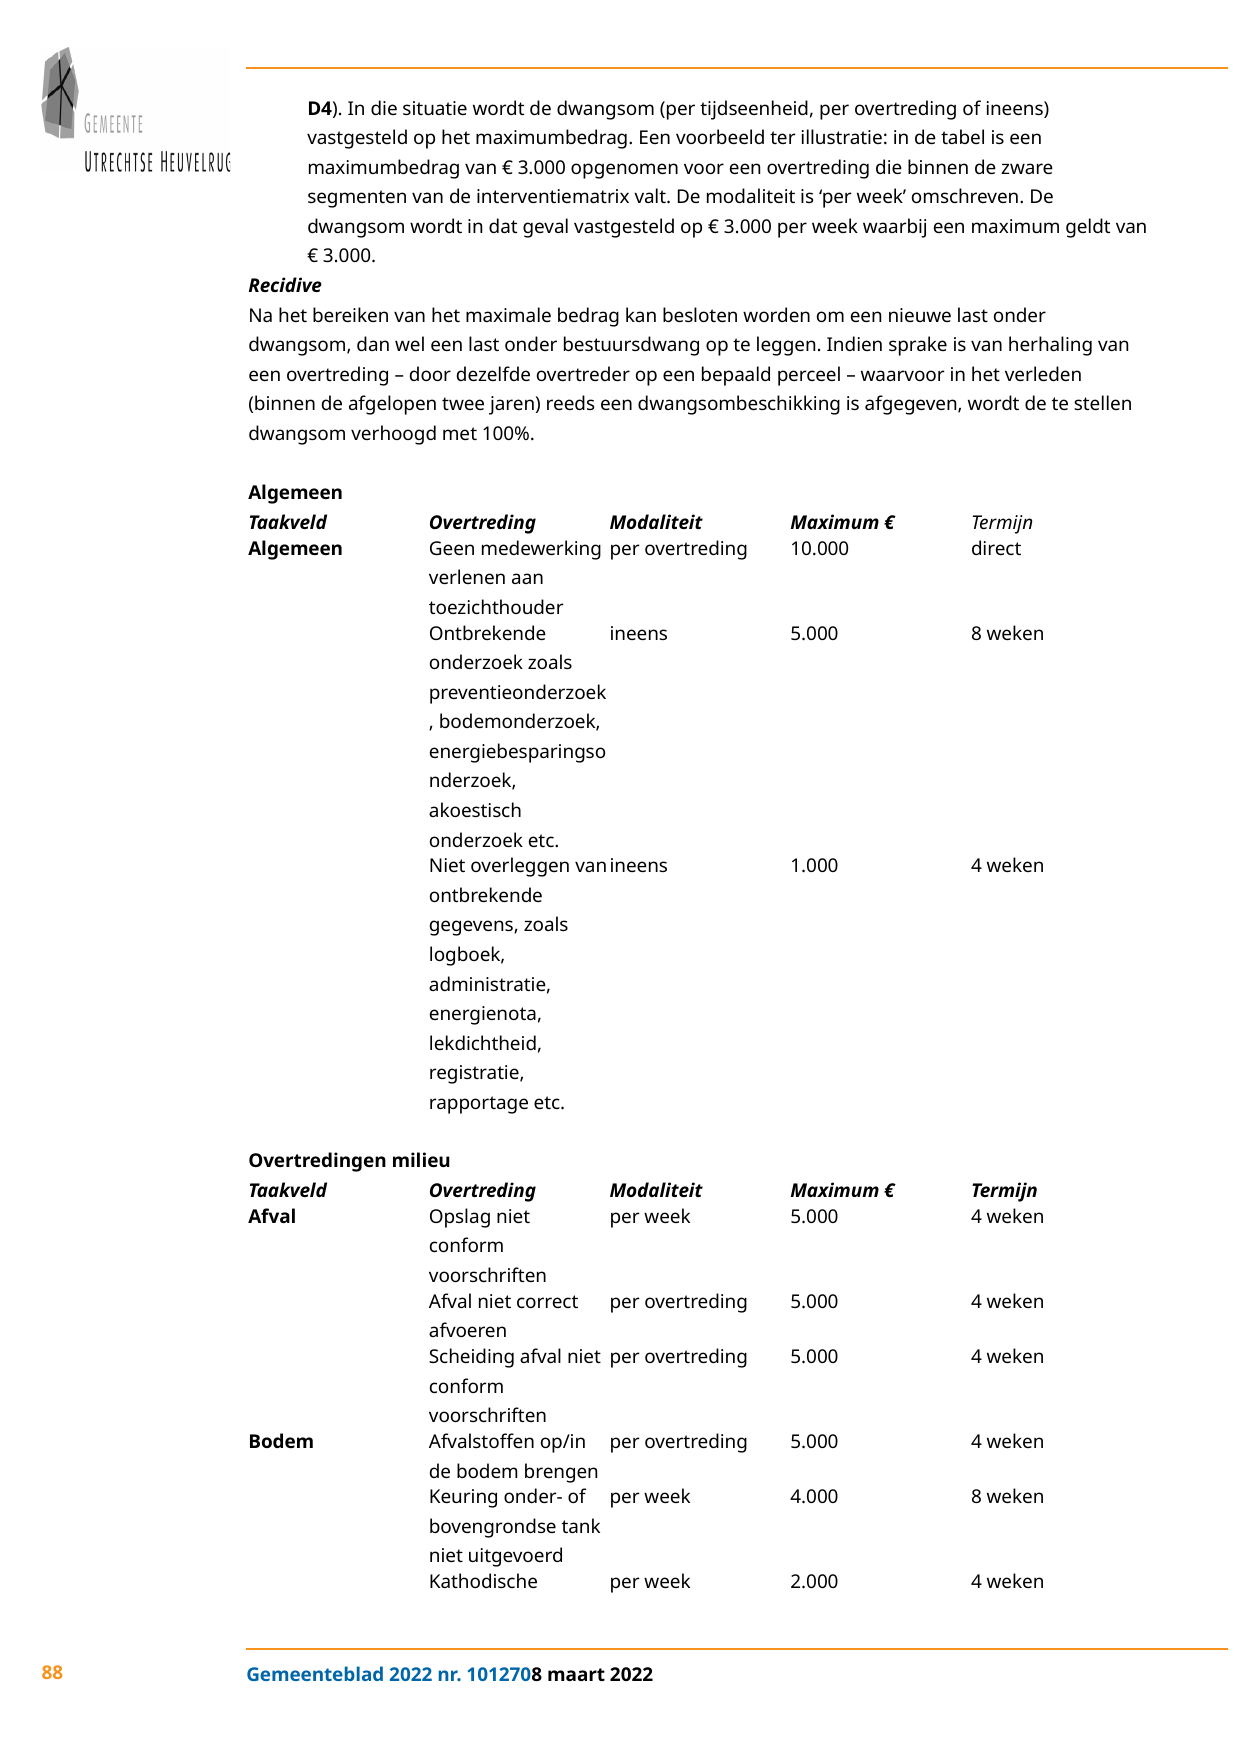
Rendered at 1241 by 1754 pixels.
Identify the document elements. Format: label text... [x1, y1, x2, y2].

table_cell Scheiding afval niet conform voorschriften [429, 1343, 609, 1428]
table_cell 10.000 [790, 535, 971, 620]
table_cell direct [971, 535, 1152, 620]
text Recidive [248, 272, 1152, 298]
table_cell 5.000 [790, 620, 971, 852]
table_cell Afvalstoffen op/in de bodem brengen [429, 1428, 609, 1483]
table_cell Afval niet correct afvoeren [429, 1288, 609, 1343]
table_cell Ontbrekende onderzoek zoals preventieonderzoek, bodemonderzoek, energiebesparingsonderzoek, akoestisch onderzoek etc. [429, 620, 609, 852]
table_cell [248, 1288, 429, 1343]
list D4). In die situatie wordt de dwangsom (per tijdseenheid, per overtreding of ineens) vastgesteld op het maximumbedrag. Een voorbeeld ter illustratie: in de tabel is een maximumbedrag van € 3.000 opgenomen voor een overtreding die binnen de zware segmenten van de interventiematrix valt. De modaliteit is ‘per week’ omschreven. De dwangsom wordt in dat geval vastgesteld op € 3.000 per week waarbij een maximum geldt van € 3.000. [248, 95, 1152, 268]
table_header Termijn [971, 1178, 1152, 1203]
table_header Modaliteit [609, 1178, 790, 1203]
table_cell [248, 853, 429, 1115]
table_cell 4 weken [971, 853, 1152, 1115]
table_cell per overtreding [609, 535, 790, 620]
table_header Maximum € [790, 509, 971, 535]
text Algemeen [248, 479, 1152, 505]
table_cell Opslag niet conform voorschriften [429, 1203, 609, 1288]
table_cell Bodem [248, 1428, 429, 1483]
table_cell [248, 1569, 429, 1594]
table_cell Niet overleggen van ontbrekende gegevens, zoals logboek, administratie, energienota, lekdichtheid, registratie, rapportage etc. [429, 853, 609, 1115]
table_cell Afval [248, 1203, 429, 1288]
table_cell per week [609, 1484, 790, 1568]
table_cell per week [609, 1203, 790, 1288]
table_cell 5.000 [790, 1203, 971, 1288]
table_cell per week [609, 1569, 790, 1594]
table_cell 4 weken [971, 1343, 1152, 1428]
table_cell Algemeen [248, 535, 429, 620]
picture [41, 47, 231, 172]
table_cell [248, 620, 429, 852]
table_cell 8 weken [971, 1484, 1152, 1568]
table_header Overtreding [429, 1178, 609, 1203]
table_cell 8 weken [971, 620, 1152, 852]
table_cell 5.000 [790, 1343, 971, 1428]
table_cell [248, 1484, 429, 1568]
table_cell Keuring onder- of bovengrondse tank niet uitgevoerd [429, 1484, 609, 1568]
table_cell 4 weken [971, 1428, 1152, 1483]
table_header Overtreding [429, 509, 609, 535]
table_header Termijn [971, 509, 1152, 535]
table_cell ineens [609, 620, 790, 852]
table_cell 5.000 [790, 1428, 971, 1483]
table_cell per overtreding [609, 1288, 790, 1343]
table_cell 4 weken [971, 1288, 1152, 1343]
table_header Modaliteit [609, 509, 790, 535]
table_cell 4 weken [971, 1569, 1152, 1594]
table_cell 2.000 [790, 1569, 971, 1594]
table_cell 4 weken [971, 1203, 1152, 1288]
text Overtredingen milieu [248, 1148, 1152, 1173]
table_header Maximum € [790, 1178, 971, 1203]
table_cell 4.000 [790, 1484, 971, 1568]
table_header Taakveld [248, 509, 429, 535]
table_header Taakveld [248, 1178, 429, 1203]
text Na het bereiken van het maximale bedrag kan besloten worden om een nieuwe last onder dwangsom, dan wel een last onder bestuursdwang op te leggen. Indien sprake is van herhaling van een overtreding – door dezelfde overtreder op een bepaald perceel – waarvoor in het verleden (binnen de afgelopen twee jaren) reeds een dwangsombeschikking is afgegeven, wordt de te stellen dwangsom verhoogd met 100%. [248, 302, 1152, 446]
table_cell 1.000 [790, 853, 971, 1115]
table_cell [248, 1343, 429, 1428]
table_cell ineens [609, 853, 790, 1115]
table_cell Geen medewerking verlenen aan toezichthouder [429, 535, 609, 620]
table_cell 5.000 [790, 1288, 971, 1343]
table_cell per overtreding [609, 1428, 790, 1483]
table_cell Kathodische [429, 1569, 609, 1594]
table_cell per overtreding [609, 1343, 790, 1428]
